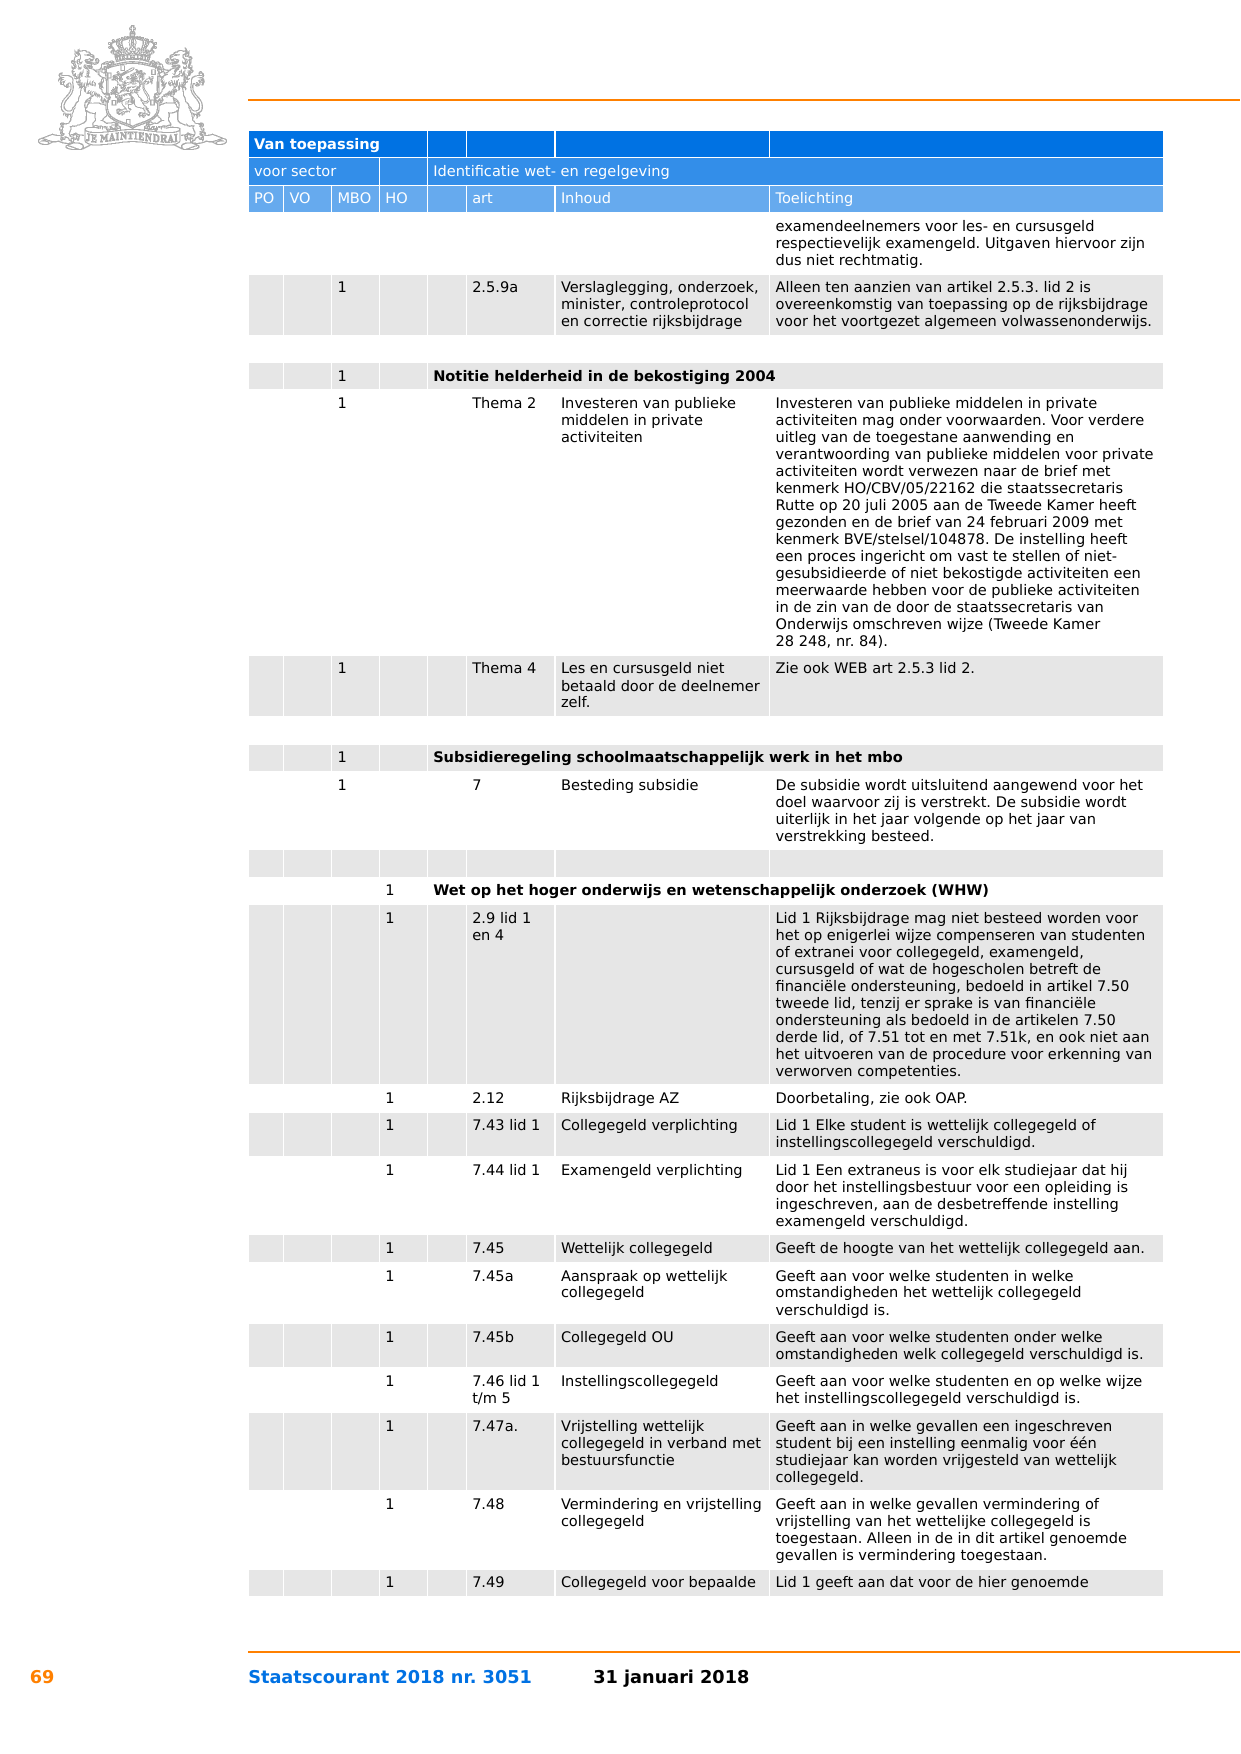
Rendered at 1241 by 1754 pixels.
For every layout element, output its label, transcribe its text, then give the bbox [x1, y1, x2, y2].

table_cell HO [380, 186, 427, 212]
table_cell [428, 1324, 466, 1367]
table_cell Examengeld verplichting [556, 1157, 769, 1234]
table_cell Verslaglegging, onderzoek, minister, controleprotocol en correctie rijksbijdrage [556, 275, 769, 335]
table_cell Inhoud [556, 186, 769, 212]
table_cell [284, 1413, 331, 1490]
table_cell [556, 850, 769, 877]
table_cell [428, 1085, 466, 1112]
table_cell 1 [380, 878, 427, 904]
table_cell Collegegeld verplichting [556, 1113, 769, 1156]
table_cell [428, 1113, 466, 1156]
table_cell Thema 2 [467, 391, 554, 655]
table_cell [332, 850, 379, 877]
table_cell 1 [380, 1570, 427, 1596]
table_cell 1 [332, 275, 379, 335]
table_cell [284, 1491, 331, 1568]
table_cell 2.12 [467, 1085, 554, 1112]
table_cell PO [249, 186, 283, 212]
table_cell [380, 158, 427, 185]
table_cell [284, 1369, 331, 1412]
table_cell [284, 905, 331, 1084]
table_cell Vermindering en vrijstelling collegegeld [556, 1491, 769, 1568]
table_cell [284, 717, 331, 743]
table_cell 1 [380, 905, 427, 1084]
table_cell [332, 717, 379, 743]
table_cell [467, 336, 554, 362]
table_cell [284, 878, 331, 904]
table_cell 7.44 lid 1 [467, 1157, 554, 1234]
table_cell [249, 1263, 283, 1323]
table_cell Lid 1 Een extraneus is voor elk studiejaar dat hij door het instellingsbestuur voor een opleiding is ingeschreven, aan de desbetreffende instelling examengeld verschuldigd. [770, 1157, 1163, 1234]
table_cell VO [284, 186, 331, 212]
table_cell 7.48 [467, 1491, 554, 1568]
table_cell [428, 656, 466, 716]
table_cell [428, 850, 466, 877]
table_cell [332, 905, 379, 1084]
table_cell Collegegeld OU [556, 1324, 769, 1367]
table_cell 1 [380, 1491, 427, 1568]
table_cell [380, 656, 427, 716]
table_cell [428, 213, 466, 273]
table_cell [556, 905, 769, 1084]
table_cell [556, 213, 769, 273]
table_cell [332, 1324, 379, 1367]
picture [38, 25, 227, 150]
table_cell art [467, 186, 554, 212]
table_cell [428, 336, 466, 362]
table_cell [249, 1235, 283, 1262]
table_cell [380, 850, 427, 877]
table_cell [284, 772, 331, 849]
table_cell [332, 336, 379, 362]
table_header [428, 131, 466, 157]
table_cell 1 [380, 1369, 427, 1412]
table_cell 1 [380, 1413, 427, 1490]
table_cell [249, 717, 283, 743]
table_cell [428, 1157, 466, 1234]
table_cell [770, 336, 1163, 362]
table_cell [249, 878, 283, 904]
table_cell [249, 745, 283, 771]
table_cell 7.49 [467, 1570, 554, 1596]
table_cell [332, 1413, 379, 1490]
table_cell 1 [332, 772, 379, 849]
table_cell [249, 1113, 283, 1156]
table_cell examendeelnemers voor les- en cursusgeld respectievelijk examengeld. Uitgaven hiervoor zijn dus niet rechtmatig. [770, 213, 1163, 273]
table_cell [249, 213, 283, 273]
table_cell [428, 905, 466, 1084]
table_cell Toelichting [770, 186, 1163, 212]
table_cell 7.45 [467, 1235, 554, 1262]
table_cell Lid 1 geeft aan dat voor de hier genoemde [770, 1570, 1163, 1596]
table_cell Rijksbijdrage AZ [556, 1085, 769, 1112]
table_cell De subsidie wordt uitsluitend aangewend voor het doel waarvoor zij is verstrekt. De subsidie wordt uiterlijk in het jaar volgende op het jaar van verstrekking besteed. [770, 772, 1163, 849]
table_cell Geeft aan voor welke studenten in welke omstandigheden het wettelijk collegegeld verschuldigd is. [770, 1263, 1163, 1323]
table_cell [284, 1570, 331, 1596]
table_cell [428, 1413, 466, 1490]
table_cell [284, 1235, 331, 1262]
table_cell [380, 391, 427, 655]
table_cell [380, 336, 427, 362]
table_cell [332, 1491, 379, 1568]
table_cell [428, 1369, 466, 1412]
table_header Van toepassing [249, 131, 427, 157]
table_cell [332, 1570, 379, 1596]
table_cell [467, 213, 554, 273]
table_cell [428, 1491, 466, 1568]
table_header [770, 131, 1163, 157]
table_cell [332, 878, 379, 904]
table_cell [428, 186, 466, 212]
table_cell 1 [380, 1157, 427, 1234]
table_cell [556, 336, 769, 362]
table_cell [332, 1369, 379, 1412]
table_cell 7 [467, 772, 554, 849]
table_cell 7.45a [467, 1263, 554, 1323]
table_cell [467, 717, 554, 743]
table_cell 1 [332, 391, 379, 655]
table_cell Notitie helderheid in de bekostiging 2004 [428, 363, 1163, 389]
table_cell [428, 772, 466, 849]
table_cell Les en cursusgeld niet betaald door de deelnemer zelf. [556, 656, 769, 716]
table_cell Investeren van publieke middelen in private activiteiten mag onder voorwaarden. Voor verdere uitleg van de toegestane aanwending en verantwoording van publieke middelen voor private activiteiten wordt verwezen naar de brief met kenmerk HO/CBV/05/22162 die staatssecretaris Rutte op 20 juli 2005 aan de Tweede Kamer heeft gezonden en de brief van 24 februari 2009 met kenmerk BVE/stelsel/104878. De instelling heeft een proces ingericht om vast te stellen of niet-gesubsidieerde of niet bekostigde activiteiten een meerwaarde hebben voor de publieke activiteiten in de zin van de door de staatssecretaris van Onderwijs omschreven wijze (Tweede Kamer 28 248, nr. 84). [770, 391, 1163, 655]
table_cell [284, 1113, 331, 1156]
table_cell [284, 850, 331, 877]
table_cell [428, 391, 466, 655]
table_cell [284, 656, 331, 716]
table_cell MBO [332, 186, 379, 212]
table_cell Aanspraak op wettelijk collegegeld [556, 1263, 769, 1323]
table_cell [332, 213, 379, 273]
table_cell [249, 1157, 283, 1234]
table_cell 7.46 lid 1 t/m 5 [467, 1369, 554, 1412]
table_cell Investeren van publieke middelen in private activiteiten [556, 391, 769, 655]
table_cell [284, 1324, 331, 1367]
table_cell Geeft aan voor welke studenten onder welke omstandigheden welk collegegeld verschuldigd is. [770, 1324, 1163, 1367]
table_cell Alleen ten aanzien van artikel 2.5.3. lid 2 is overeenkomstig van toepassing op de rijksbijdrage voor het voortgezet algemeen volwassenonderwijs. [770, 275, 1163, 335]
table_cell Identificatie wet- en regelgeving [428, 158, 1163, 185]
table_cell voor sector [249, 158, 379, 185]
table_cell [249, 1085, 283, 1112]
table_cell Zie ook WEB art 2.5.3 lid 2. [770, 656, 1163, 716]
table_cell [380, 363, 427, 389]
table_cell Doorbetaling, zie ook OAP. [770, 1085, 1163, 1112]
table_cell [284, 213, 331, 273]
table_cell Collegegeld voor bepaalde [556, 1570, 769, 1596]
table_cell [332, 1113, 379, 1156]
table_cell [380, 772, 427, 849]
table_cell 1 [332, 745, 379, 771]
table_cell [770, 850, 1163, 877]
table_cell Subsidieregeling schoolmaatschappelijk werk in het mbo [428, 745, 1163, 771]
table_header [556, 131, 769, 157]
table_cell [332, 1157, 379, 1234]
table_cell 7.47a. [467, 1413, 554, 1490]
table_header [467, 131, 554, 157]
table_cell 1 [380, 1085, 427, 1112]
table_cell [249, 336, 283, 362]
table_cell Geeft aan voor welke studenten en op welke wijze het instellingscollegegeld verschuldigd is. [770, 1369, 1163, 1412]
table_cell [284, 1085, 331, 1112]
table_cell 1 [332, 363, 379, 389]
table_cell Vrijstelling wettelijk collegegeld in verband met bestuursfunctie [556, 1413, 769, 1490]
table_cell [249, 1324, 283, 1367]
table_cell [332, 1263, 379, 1323]
table_cell [467, 850, 554, 877]
table_cell [249, 850, 283, 877]
table_cell [249, 656, 283, 716]
table_cell 2.5.9a [467, 275, 554, 335]
table_cell [249, 1413, 283, 1490]
table_cell 7.45b [467, 1324, 554, 1367]
table_cell [428, 717, 466, 743]
table_cell Wettelijk collegegeld [556, 1235, 769, 1262]
table_cell [380, 717, 427, 743]
table_cell 7.43 lid 1 [467, 1113, 554, 1156]
table_cell [249, 391, 283, 655]
table_cell [284, 336, 331, 362]
table_cell [332, 1085, 379, 1112]
table_cell Geeft aan in welke gevallen een ingeschreven student bij een instelling eenmalig voor één studiejaar kan worden vrijgesteld van wettelijk collegegeld. [770, 1413, 1163, 1490]
table_cell [284, 1157, 331, 1234]
table_cell [380, 213, 427, 273]
table_cell [249, 905, 283, 1084]
table_cell [428, 1263, 466, 1323]
table_cell [249, 1491, 283, 1568]
table_cell [249, 275, 283, 335]
table_cell Wet op het hoger onderwijs en wetenschappelijk onderzoek (WHW) [428, 878, 1163, 904]
table_cell [380, 745, 427, 771]
table_cell 1 [380, 1113, 427, 1156]
table_cell Besteding subsidie [556, 772, 769, 849]
table_cell [428, 275, 466, 335]
table_cell Lid 1 Elke student is wettelijk collegegeld of instellingscollegegeld verschuldigd. [770, 1113, 1163, 1156]
table_cell [428, 1570, 466, 1596]
table_cell 1 [332, 656, 379, 716]
table_cell Geeft aan in welke gevallen vermindering of vrijstelling van het wettelijke collegegeld is toegestaan. Alleen in de in dit artikel genoemde gevallen is vermindering toegestaan. [770, 1491, 1163, 1568]
table_cell [556, 717, 769, 743]
table_cell [284, 363, 331, 389]
table_cell [332, 1235, 379, 1262]
table_cell [380, 275, 427, 335]
table_cell 1 [380, 1235, 427, 1262]
table_cell [284, 391, 331, 655]
table_cell [770, 717, 1163, 743]
table_cell 1 [380, 1263, 427, 1323]
table_cell Instellingscollegegeld [556, 1369, 769, 1412]
table_cell [249, 363, 283, 389]
table_cell [284, 745, 331, 771]
table_cell Thema 4 [467, 656, 554, 716]
table_cell [249, 1369, 283, 1412]
table_cell Lid 1 Rijksbijdrage mag niet besteed worden voor het op enigerlei wijze compenseren van studenten of extranei voor collegegeld, examengeld, cursusgeld of wat de hogescholen betreft de financiële ondersteuning, bedoeld in artikel 7.50 tweede lid, tenzij er sprake is van financiële ondersteuning als bedoeld in de artikelen 7.50 derde lid, of 7.51 tot en met 7.51k, en ook niet aan het uitvoeren van de procedure voor erkenning van verworven competenties. [770, 905, 1163, 1084]
table_cell [428, 1235, 466, 1262]
table_cell Geeft de hoogte van het wettelijk collegegeld aan. [770, 1235, 1163, 1262]
table_cell [284, 1263, 331, 1323]
table_cell 2.9 lid 1 en 4 [467, 905, 554, 1084]
table_cell [249, 772, 283, 849]
table_cell [249, 1570, 283, 1596]
table_cell 1 [380, 1324, 427, 1367]
table_cell [284, 275, 331, 335]
